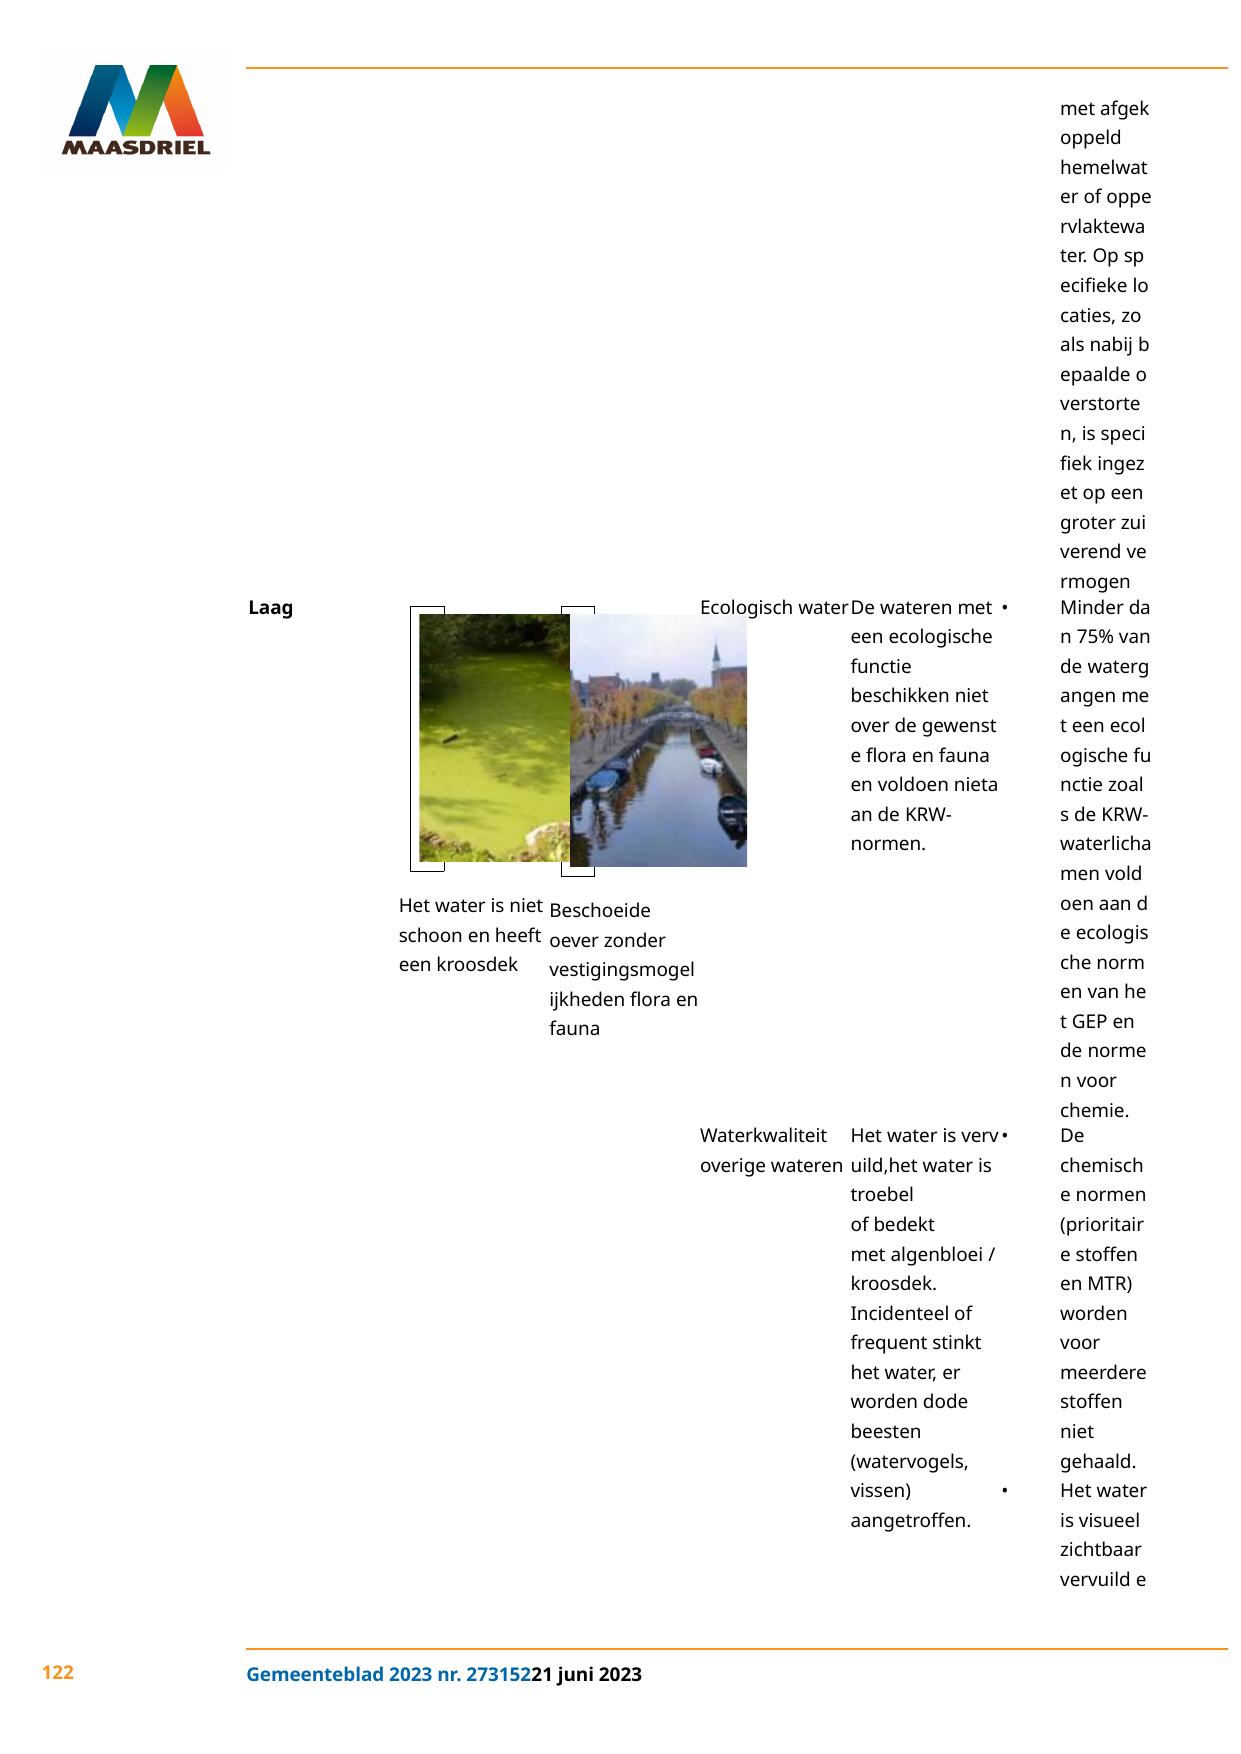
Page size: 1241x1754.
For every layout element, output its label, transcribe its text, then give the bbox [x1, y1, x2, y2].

table_cell [549, 95, 700, 594]
table_cell De chemische normen (prioritaire stoffen en MTR) worden voor meerdere stoffen niet gehaald. Het water is visueel zichtbaar vervuild e [1001, 1123, 1152, 1592]
table_cell Het water is niet schoon en heeft een kroosdek [399, 594, 549, 1592]
table_cell [549, 594, 700, 614]
table_cell Minder dan 75% van de watergangen met een ecologische functie zoals de KRW- waterlichamen voldoen aan de ecologische normen van het GEP en de normen voor chemie. [1001, 594, 1152, 1122]
picture [41, 47, 231, 172]
table_cell [399, 95, 549, 594]
picture [419, 614, 748, 867]
table_cell [700, 95, 850, 594]
table_cell [850, 95, 1001, 594]
table_cell Beschoeide oever zonder vestigingsmogelijkheden flora en fauna [549, 862, 700, 1592]
table_cell Waterkwaliteit overige wateren [700, 1123, 850, 1592]
table_cell Laag [248, 594, 398, 1592]
table_cell met afgekoppeld hemelwater of oppervlaktewater. Op specifieke locaties, zoals nabij bepaalde overstorten, is specifiek ingezet op een groter zuiverend vermogen [1001, 95, 1152, 594]
table_cell [248, 95, 398, 594]
table_cell Ecologisch water [700, 594, 850, 1122]
table_cell De wateren met een ecologische functie beschikken niet over de gewenste flora en fauna en voldoen nietaan de KRW-normen. [850, 594, 1001, 1122]
table_cell Het water is vervuild,het water is troebel of bedekt met algenbloei / kroosdek. Incidenteel of frequent stinkt het water, er worden dode beesten (watervogels, vissen) aangetroffen. [850, 1123, 1001, 1592]
